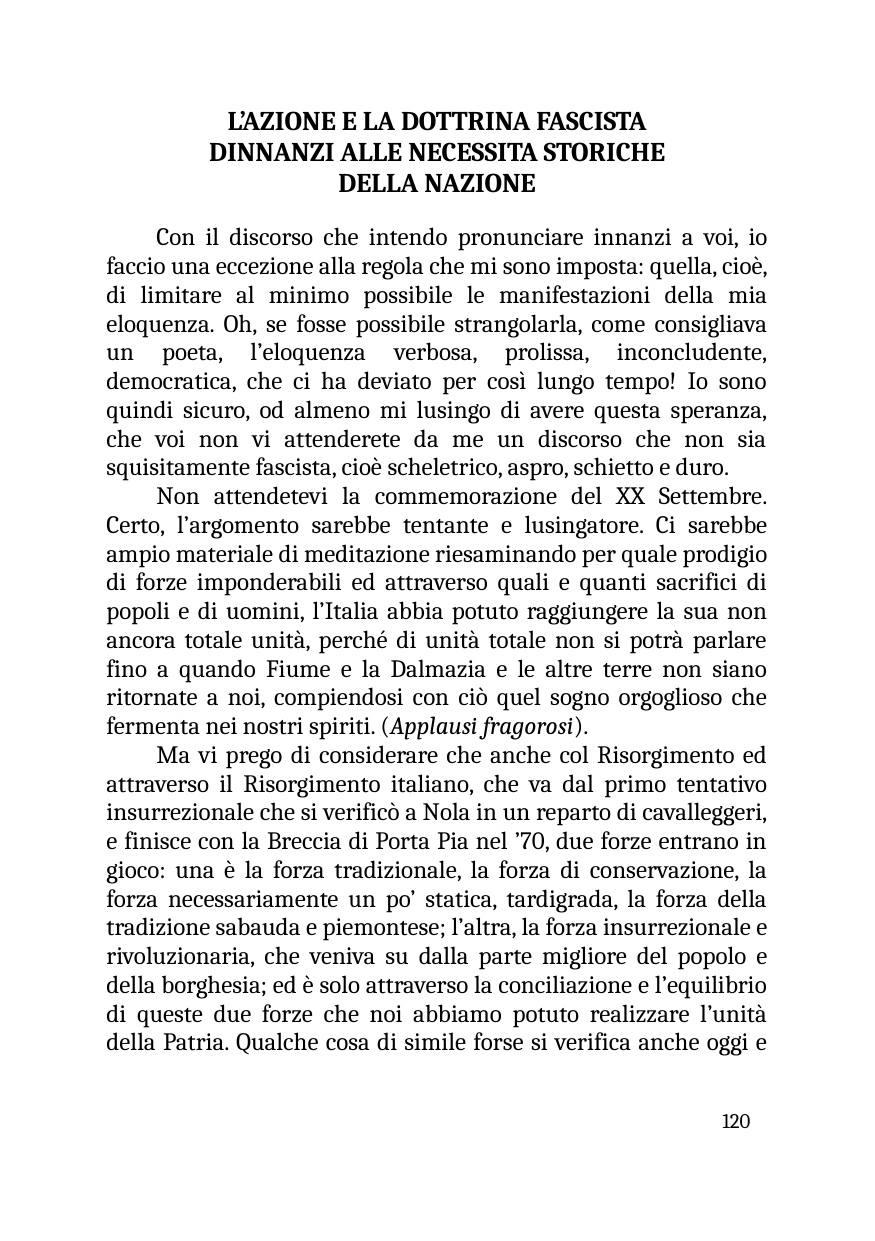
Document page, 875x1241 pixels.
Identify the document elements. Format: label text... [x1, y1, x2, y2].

text Con il discorso che intendo pronunciare innanzi a voi, io faccio una eccezione alla regola che mi sono imposta: quella, cioè, di limitare al minimo possibile le manifestazioni della mia eloquenza. Oh, se fosse possibile strangolarla, come consigliava un poeta, l’eloquenza verbosa, prolissa, inconcludente, democratica, che ci ha deviato per così lungo tempo! Io sono quindi sicuro, od almeno mi lusingo di avere questa speranza, che voi non vi attenderete da me un discorso che non sia squisitamente fascista, cioè scheletrico, aspro, schietto e duro. [106, 223, 768, 482]
text Ma vi prego di considerare che anche col Risorgimento ed attraverso il Risorgimento italiano, che va dal primo tentativo insurrezionale che si verificò a Nola in un reparto di cavalleggeri, e finisce con la Breccia di Porta Pia nel ’70, due forze entrano in gioco: una è la forza tradizionale, la forza di conservazione, la forza necessariamente un po’ statica, tardigrada, la forza della tradizione sabauda e piemontese; l’altra, la forza insurrezionale e rivoluzionaria, che veniva su dalla parte migliore del popolo e della borghesia; ed è solo attraverso la conciliazione e l’equilibrio di queste due forze che noi abbiamo potuto realizzare l’unità della Patria. Qualche cosa di simile forse si verifica anche oggi e [106, 741, 768, 1057]
text Non attendetevi la commemorazione del XX Settembre. Certo, l’argomento sarebbe tentante e lusingatore. Ci sarebbe ampio materiale di meditazione riesaminando per quale prodigio di forze imponderabili ed attraverso quali e quanti sacrifici di popoli e di uomini, l’Italia abbia potuto raggiungere la sua non ancora totale unità, perché di unità totale non si potrà parlare fino a quando Fiume e la Dalmazia e le altre terre non siano ritornate a noi, compiendosi con ciò quel sogno orgoglioso che fermenta nei nostri spiriti. (Applausi fragorosi). [106, 482, 768, 741]
subtitle L’AZIONE E LA DOTTRINA FASCISTA DINNANZI ALLE NECESSITA STORICHE DELLA NAZIONE [106, 106, 768, 200]
